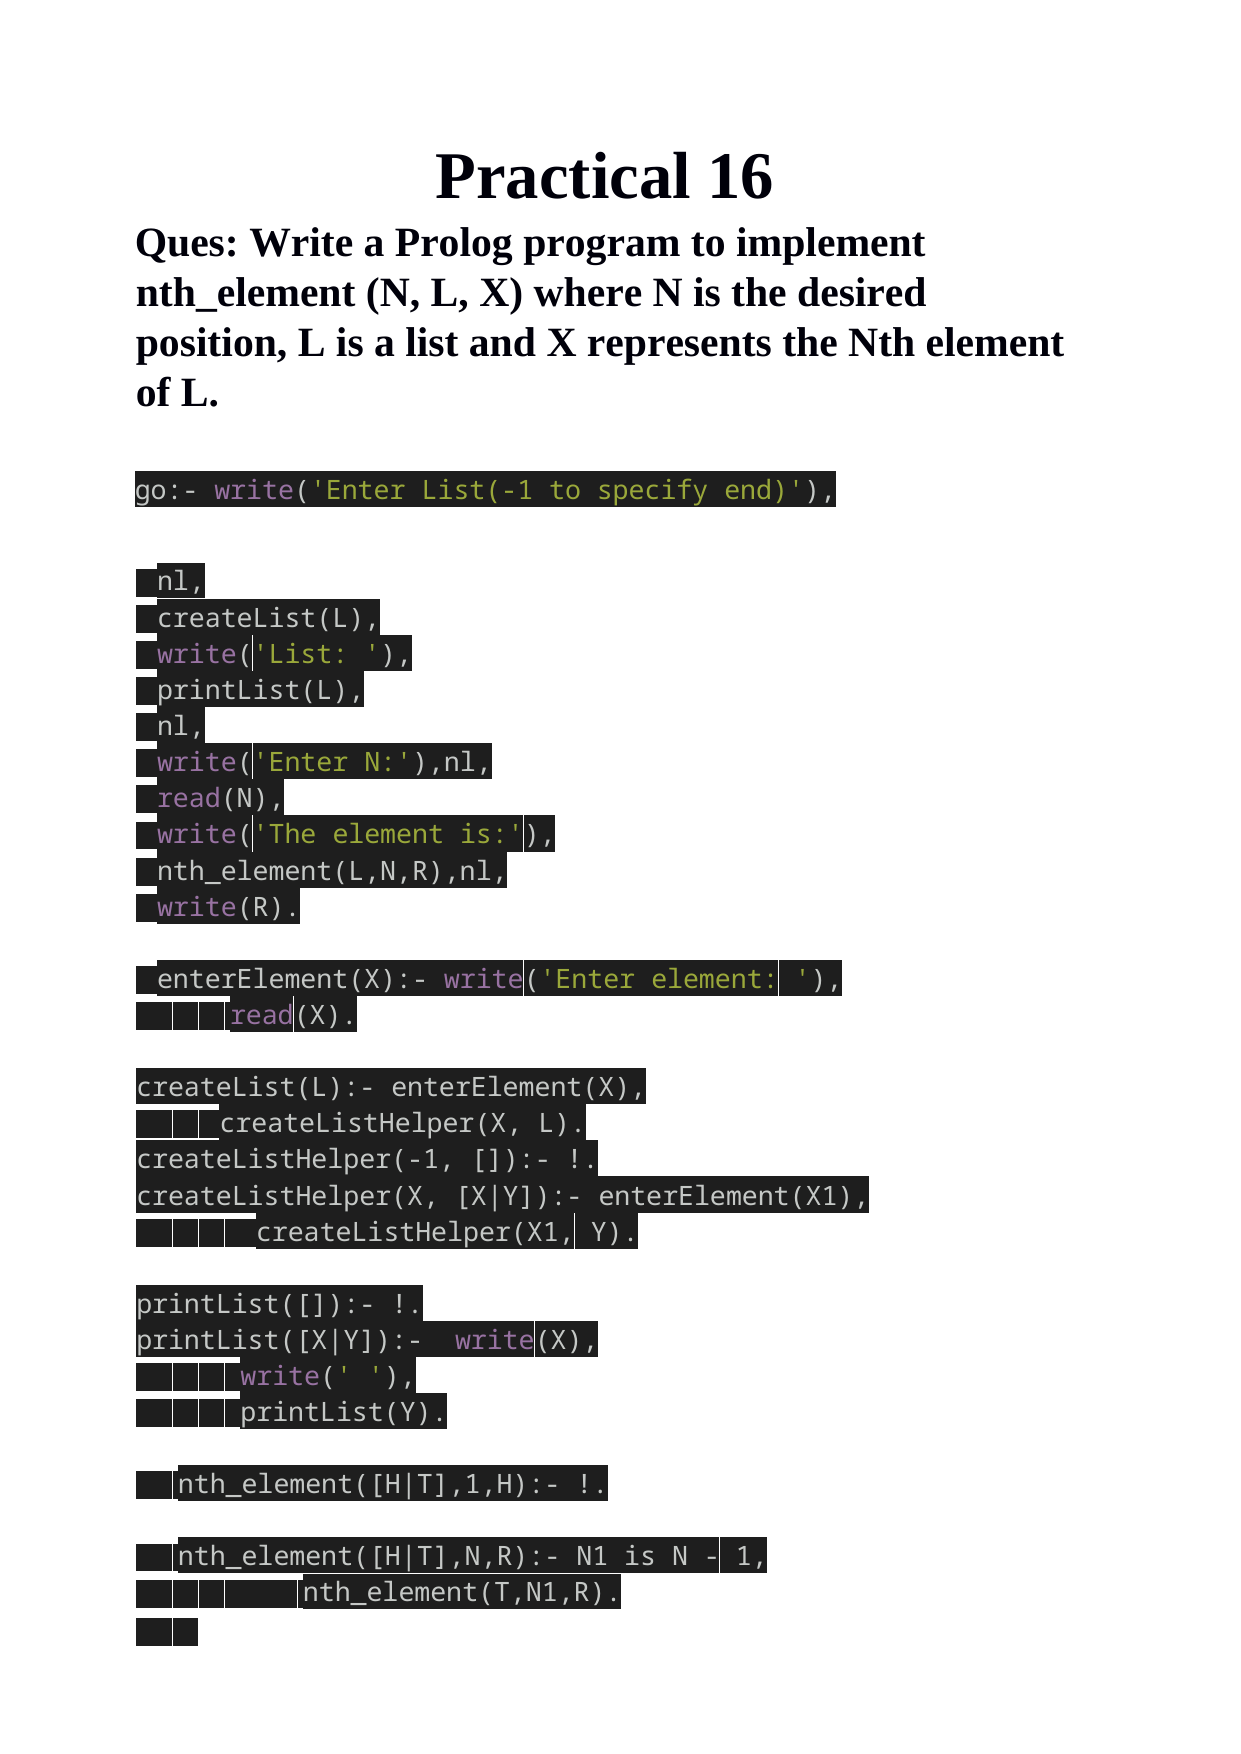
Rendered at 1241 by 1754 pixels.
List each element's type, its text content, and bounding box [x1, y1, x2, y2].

text createListHelper(X, L). [136, 1104, 1088, 1140]
text write('List: '), [136, 635, 1088, 671]
text go:- write('Enter List(-1 to specify end)'), [134, 471, 1088, 507]
text createListHelper(X1, Y). [136, 1213, 1088, 1249]
text nl, [136, 707, 1088, 743]
text nth_element([H|T],1,H):- !. [136, 1465, 1088, 1501]
text nth_element(L,N,R),nl, [136, 852, 1088, 888]
text createList(L), [136, 598, 1088, 635]
text createListHelper(-1, []):- !. [136, 1140, 1088, 1176]
subtitle Practical 16 [136, 136, 1074, 212]
text write('The element is:'), [136, 815, 1088, 852]
text createList(L):- enterElement(X), [136, 1068, 1088, 1104]
text Ques: Write a Prolog program to implement nth_element (N, L, X) where N is the desired position, L is a list and X represents the Nth element of L. [134, 218, 1088, 415]
text nth_element(T,N1,R). [136, 1573, 1088, 1609]
text printList([X|Y]):- write(X), [136, 1321, 1088, 1357]
text nth_element([H|T],N,R):- N1 is N - 1, [136, 1537, 1088, 1573]
text write(' '), [136, 1357, 1088, 1393]
text read(X). [136, 996, 1088, 1032]
text printList(L), [136, 671, 1088, 707]
text printList(Y). [136, 1393, 1088, 1429]
text write('Enter N:'),nl, [136, 743, 1088, 779]
text createListHelper(X, [X|Y]):- enterElement(X1), [136, 1176, 1088, 1213]
text nl, [136, 562, 1088, 598]
text read(N), [136, 779, 1088, 815]
text enterElement(X):- write('Enter element: '), [136, 960, 1088, 996]
text write(R). [136, 888, 1088, 924]
text printList([]):- !. [136, 1285, 1088, 1321]
